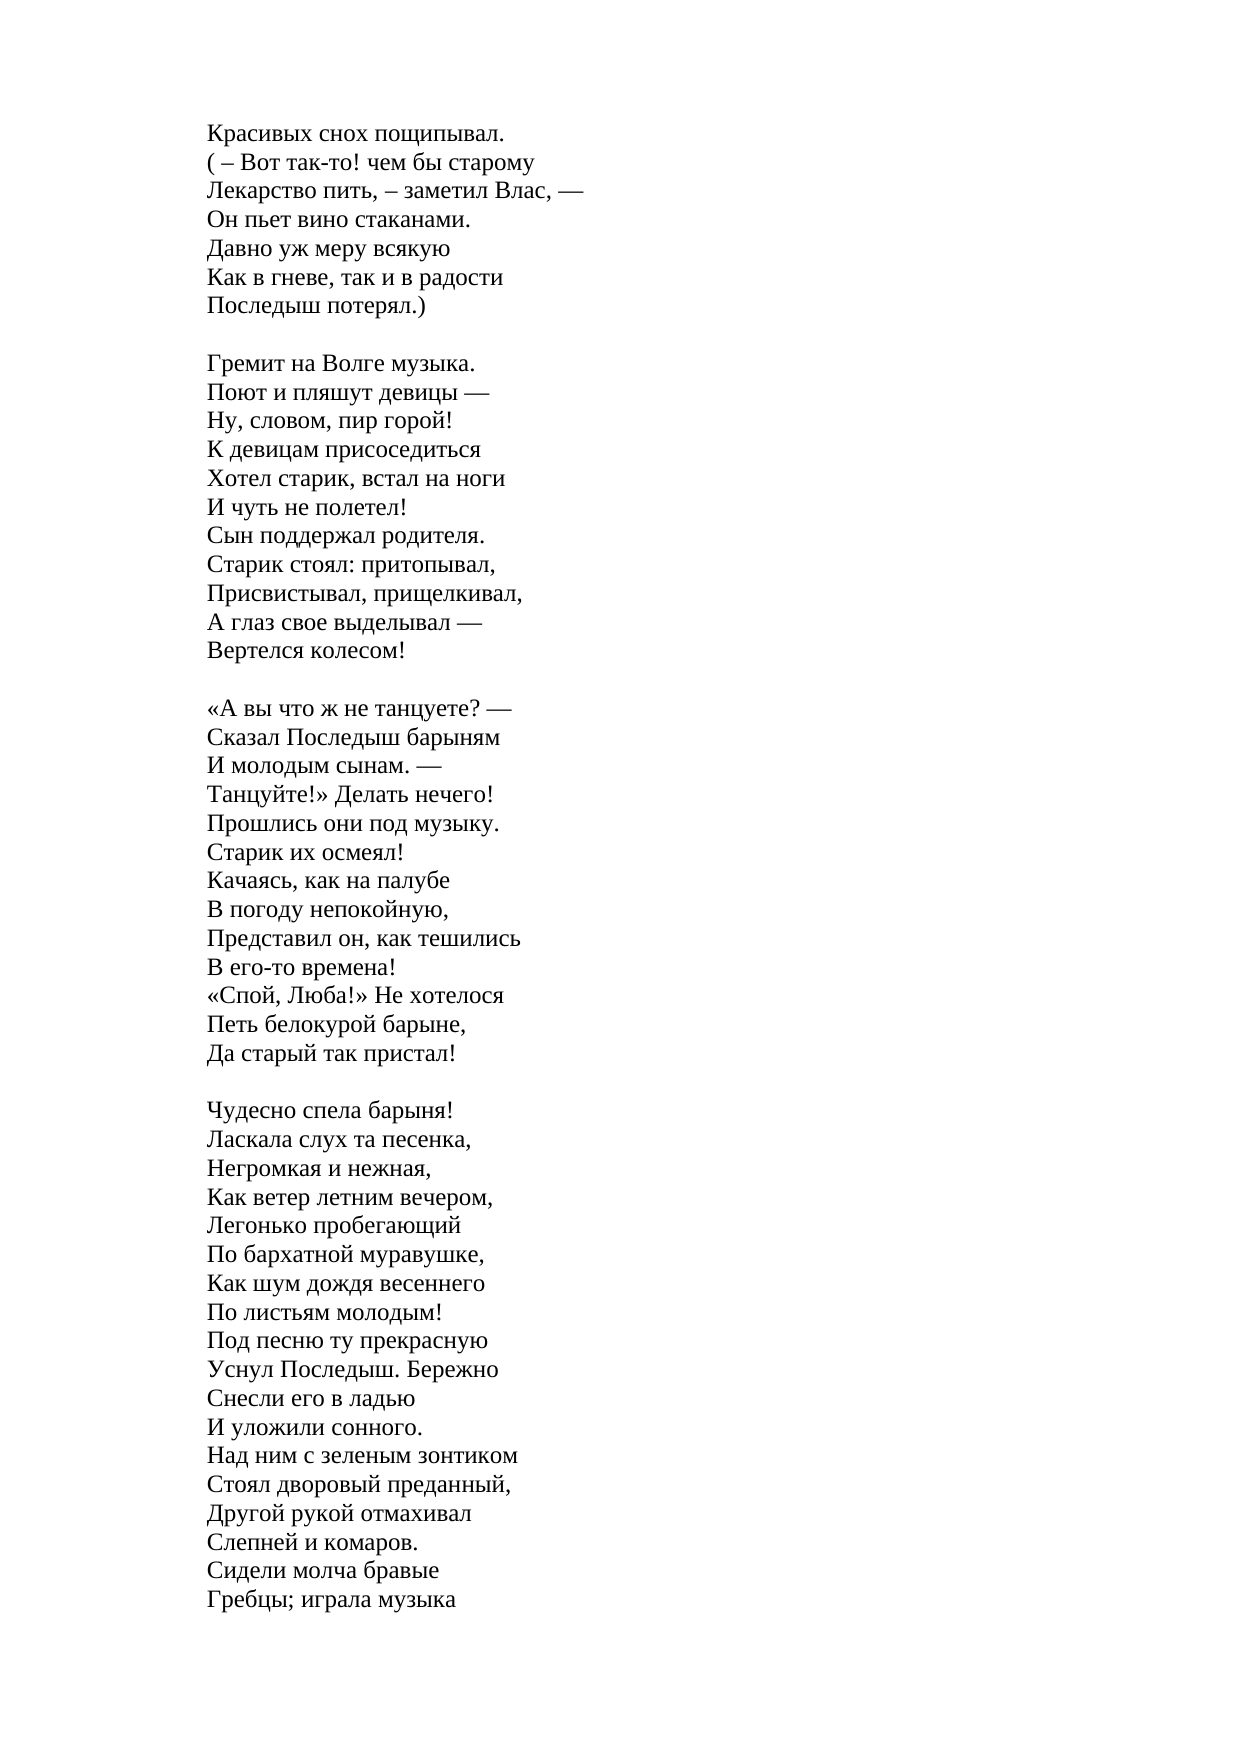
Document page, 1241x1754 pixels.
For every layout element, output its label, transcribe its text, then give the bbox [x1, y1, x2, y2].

text Под песню ту прекрасную [148, 1326, 1152, 1354]
text Сидели молча бравые [148, 1556, 1152, 1584]
text И молодым сынам. — [148, 751, 1152, 779]
text ( – Вот так-то! чем бы старому [148, 147, 1152, 176]
text Поют и пляшут девицы — [148, 377, 1152, 406]
text Снесли его в ладью [148, 1383, 1152, 1412]
text Как шум дождя весеннего [148, 1268, 1152, 1297]
text Качаясь, как на палубе [148, 866, 1152, 894]
text Как в гневе, так и в радости [148, 262, 1152, 291]
text Над ним с зеленым зонтиком [148, 1441, 1152, 1469]
text Присвистывал, прищелкивал, [148, 578, 1152, 607]
text Другой рукой отмахивал [148, 1498, 1152, 1527]
text И уложили сонного. [148, 1412, 1152, 1441]
text «А вы что ж не танцуете? — [148, 693, 1152, 722]
text Старик их осмеял! [148, 837, 1152, 866]
text Лекарство пить, – заметил Влас, — [148, 176, 1152, 204]
text Он пьет вино стаканами. [148, 204, 1152, 233]
text Старик стоял: притопывал, [148, 549, 1152, 578]
text Вертелся колесом! [148, 636, 1152, 664]
text Ласкала слух та песенка, [148, 1124, 1152, 1153]
text Сын поддержал родителя. [148, 521, 1152, 549]
text По листьям молодым! [148, 1297, 1152, 1326]
text Гремит на Волге музыка. [148, 348, 1152, 377]
text Сказал Последыш барыням [148, 722, 1152, 751]
text В погоду непокойную, [148, 894, 1152, 923]
text Гребцы; играла музыка [148, 1584, 1152, 1613]
text Давно уж меру всякую [148, 233, 1152, 262]
text К девицам присоседиться [148, 434, 1152, 463]
text Хотел старик, встал на ноги [148, 463, 1152, 492]
text Чудесно спела барыня! [148, 1096, 1152, 1124]
text Последыш потерял.) [148, 291, 1152, 319]
text Прошлись они под музыку. [148, 808, 1152, 837]
text И чуть не полетел! [148, 492, 1152, 521]
text «Спой, Люба!» Не хотелося [148, 981, 1152, 1009]
text Слепней и комаров. [148, 1527, 1152, 1556]
text Ну, словом, пир горой! [148, 406, 1152, 434]
text Негромкая и нежная, [148, 1153, 1152, 1182]
text Уснул Последыш. Бережно [148, 1354, 1152, 1383]
text Красивых снох пощипывал. [148, 118, 1152, 147]
text Петь белокурой барыне, [148, 1009, 1152, 1038]
text Как ветер летним вечером, [148, 1182, 1152, 1211]
text По бархатной муравушке, [148, 1239, 1152, 1268]
text Легонько пробегающий [148, 1211, 1152, 1239]
text Танцуйте!» Делать нечего! [148, 779, 1152, 808]
text Стоял дворовый преданный, [148, 1469, 1152, 1498]
text В его-то времена! [148, 952, 1152, 981]
text Да старый так пристал! [148, 1038, 1152, 1067]
text А глаз свое выделывал — [148, 607, 1152, 636]
text Представил он, как тешились [148, 923, 1152, 952]
